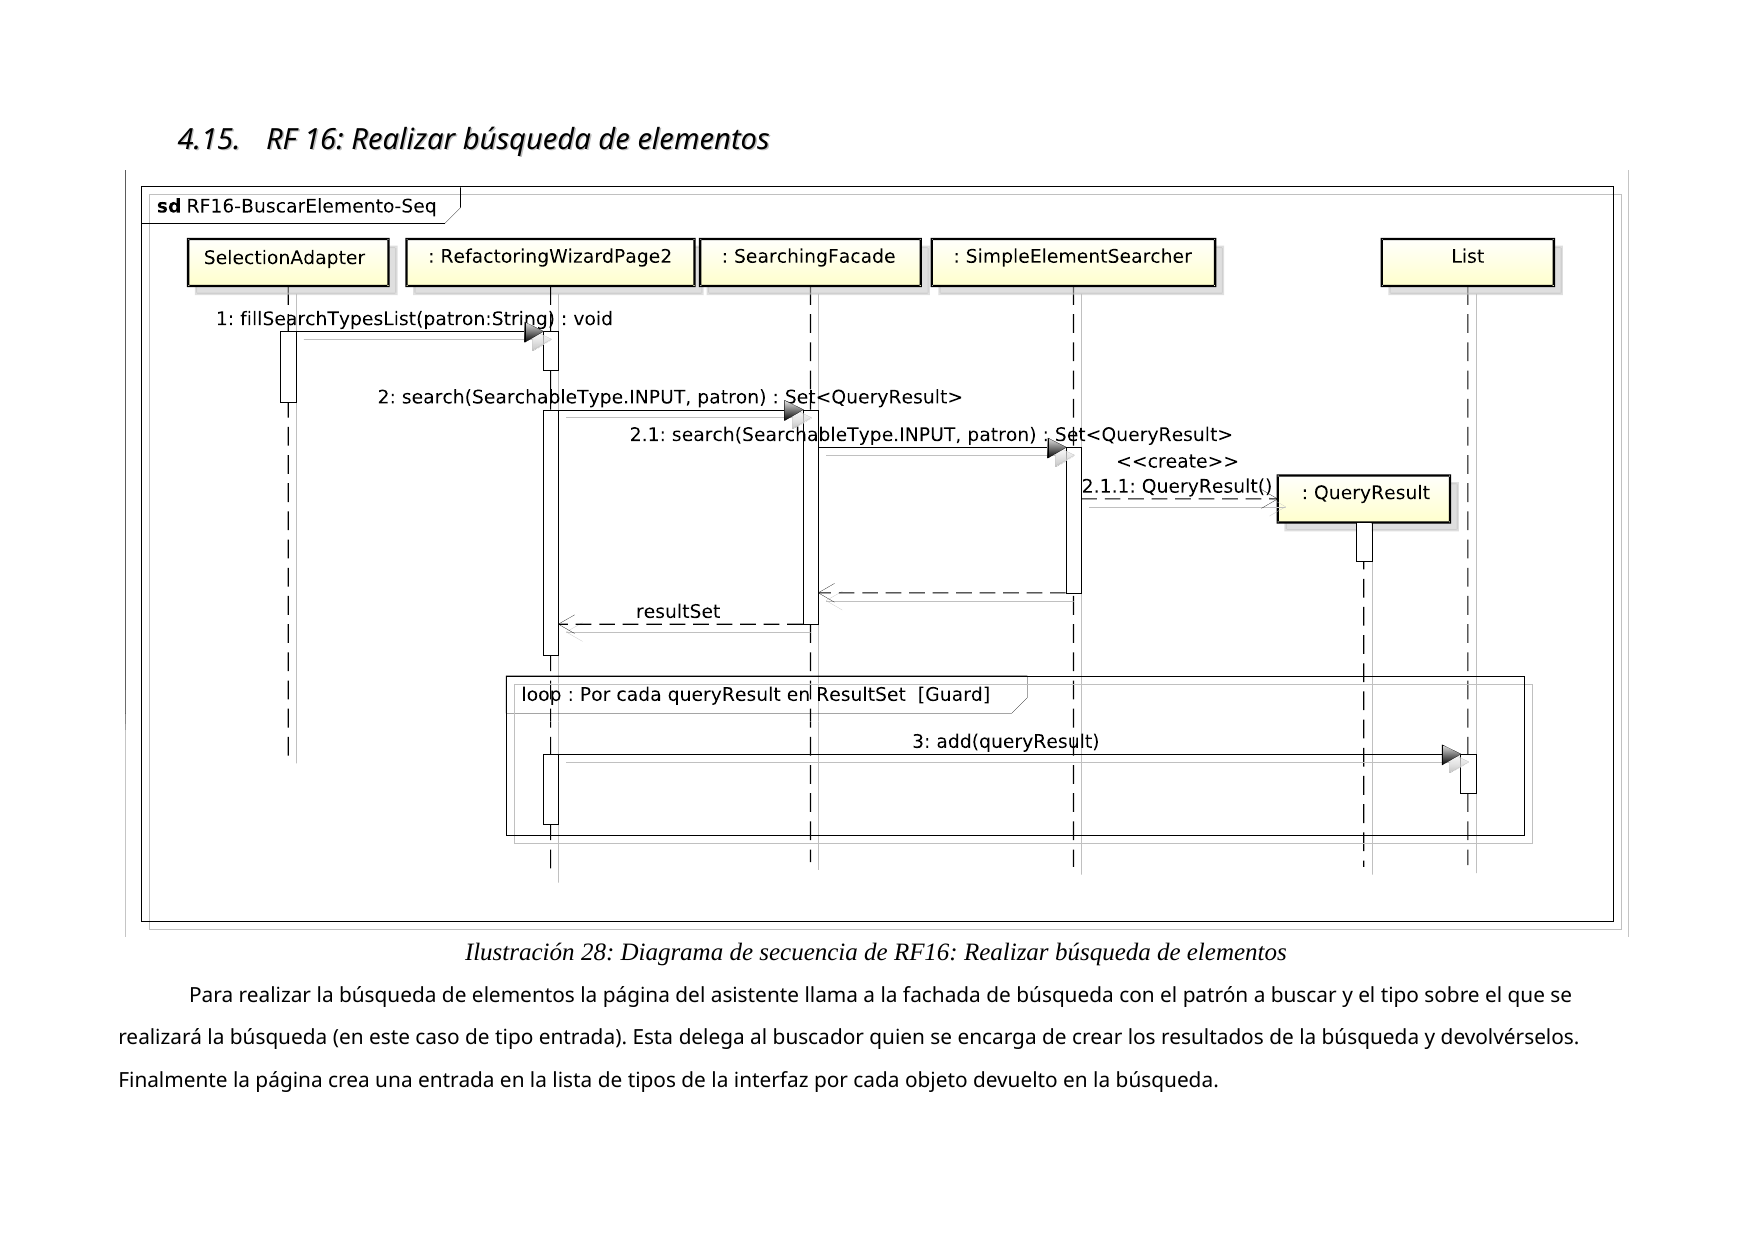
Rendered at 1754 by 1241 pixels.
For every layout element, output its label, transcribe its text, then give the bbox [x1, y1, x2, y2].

subtitle RF 16: Realizar búsqueda de elementos [177, 118, 1636, 158]
text Ilustración 28: Diagrama de secuencia de RF16: Realizar búsqueda de elementos [126, 937, 1628, 966]
text Para realizar la búsqueda de elementos la página del asistente llama a la fachada de búsqueda con el patrón a buscar y el tipo sobre el que se realizará la búsqueda (en este caso de tipo entrada). Esta delega al buscador quien se encarga de crear los resultados de la búsqueda y devolvérselos. Finalmente la página crea una entrada en la lista de tipos de la interfaz por cada objeto devuelto en la búsqueda. [118, 183, 1636, 1093]
